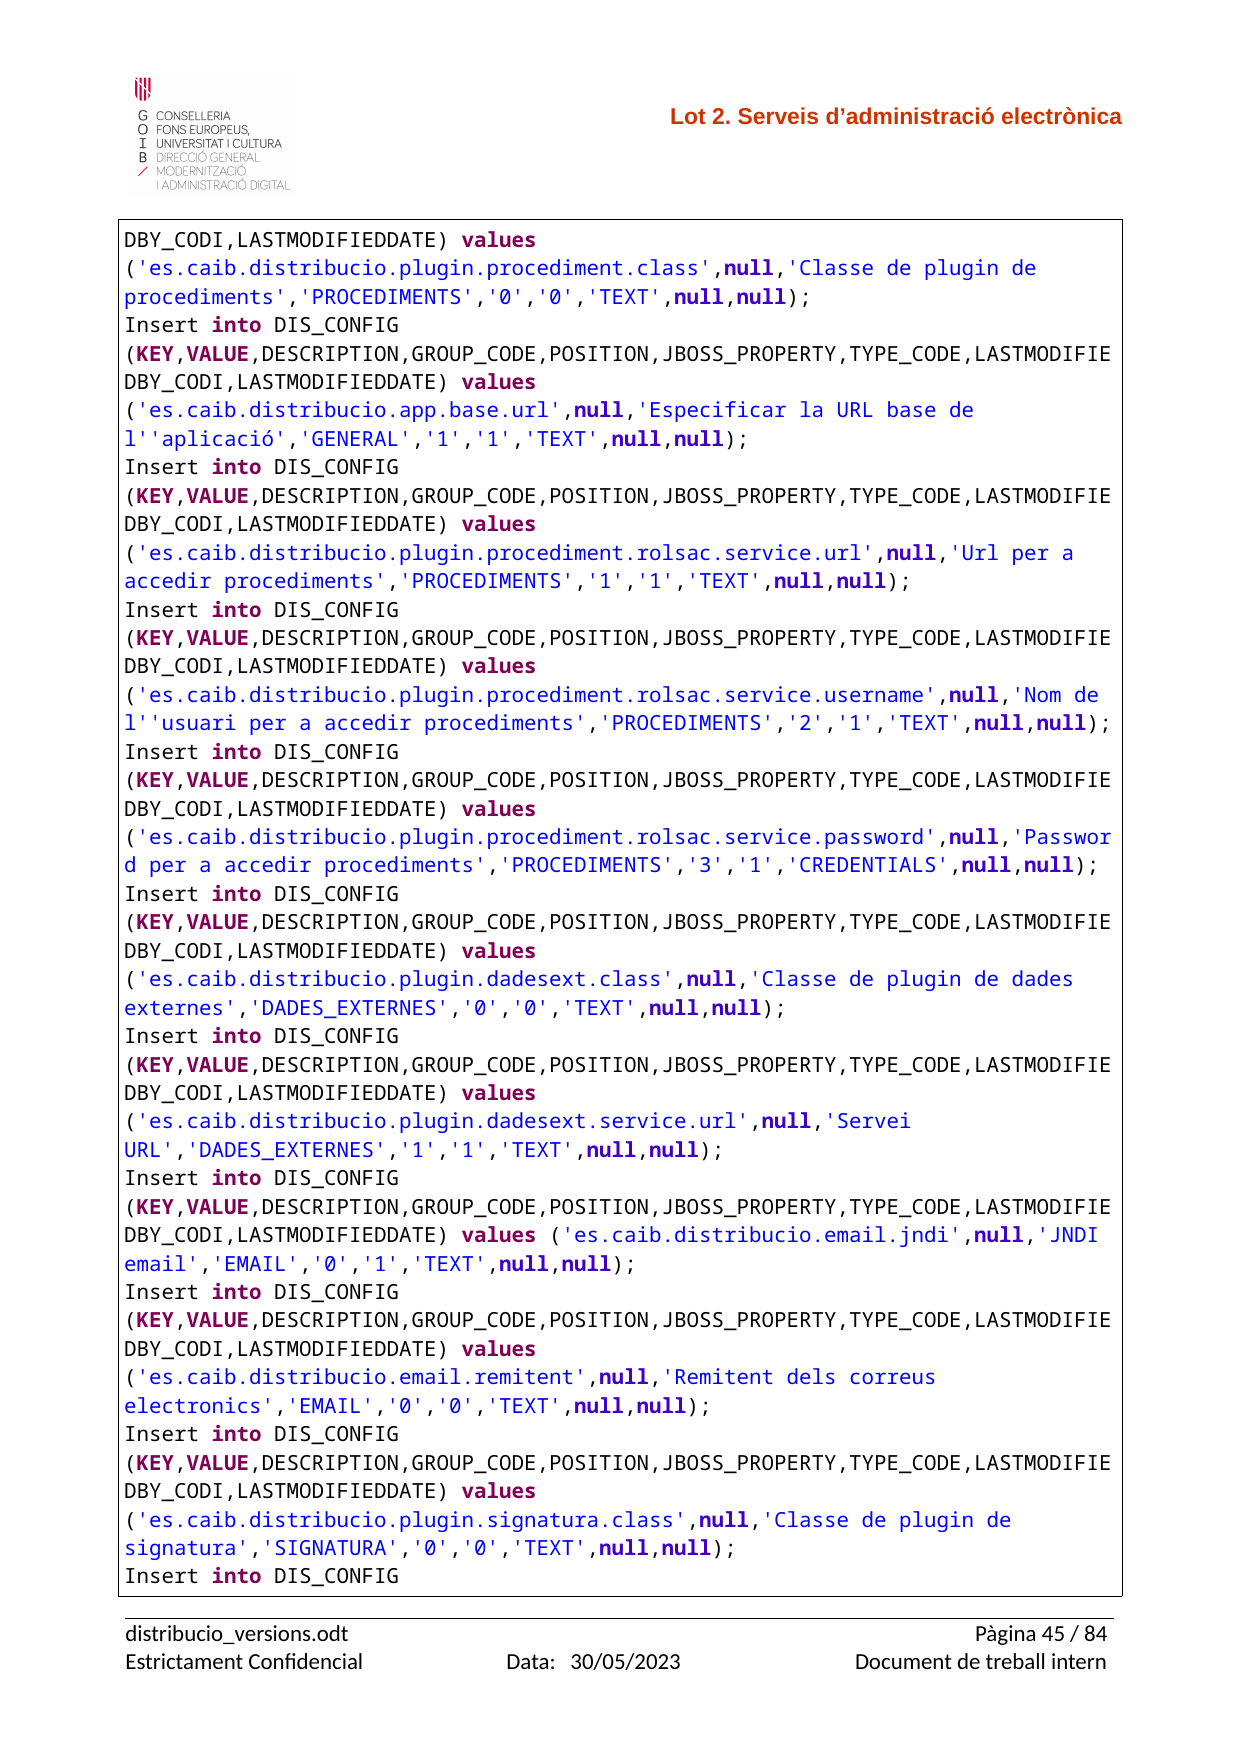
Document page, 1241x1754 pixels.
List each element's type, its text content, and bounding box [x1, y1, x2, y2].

table_header DBY_CODI,LASTMODIFIEDDATE) values ('es.caib.distribucio.plugin.procediment.class',null,'Classe de plugin de procediments','PROCEDIMENTS','0','0','TEXT',null,null); Insert into DIS_CONFIG (KEY,VALUE,DESCRIPTION,GROUP_CODE,POSITION,JBOSS_PROPERTY,TYPE_CODE,LASTMODIFIEDBY_CODI,LASTMODIFIEDDATE) values ('es.caib.distribucio.app.base.url',null,'Especificar la URL base de l''aplicació','GENERAL','1','1','TEXT',null,null); Insert into DIS_CONFIG (KEY,VALUE,DESCRIPTION,GROUP_CODE,POSITION,JBOSS_PROPERTY,TYPE_CODE,LASTMODIFIEDBY_CODI,LASTMODIFIEDDATE) values ('es.caib.distribucio.plugin.procediment.rolsac.service.url',null,'Url per a accedir procediments','PROCEDIMENTS','1','1','TEXT',null,null); Insert into DIS_CONFIG (KEY,VALUE,DESCRIPTION,GROUP_CODE,POSITION,JBOSS_PROPERTY,TYPE_CODE,LASTMODIFIEDBY_CODI,LASTMODIFIEDDATE) values ('es.caib.distribucio.plugin.procediment.rolsac.service.username',null,'Nom de l''usuari per a accedir procediments','PROCEDIMENTS','2','1','TEXT',null,null); Insert into DIS_CONFIG (KEY,VALUE,DESCRIPTION,GROUP_CODE,POSITION,JBOSS_PROPERTY,TYPE_CODE,LASTMODIFIEDBY_CODI,LASTMODIFIEDDATE) values ('es.caib.distribucio.plugin.procediment.rolsac.service.password',null,'Password per a accedir procediments','PROCEDIMENTS','3','1','CREDENTIALS',null,null); Insert into DIS_CONFIG (KEY,VALUE,DESCRIPTION,GROUP_CODE,POSITION,JBOSS_PROPERTY,TYPE_CODE,LASTMODIFIEDBY_CODI,LASTMODIFIEDDATE) values ('es.caib.distribucio.plugin.dadesext.class',null,'Classe de plugin de dades externes','DADES_EXTERNES','0','0','TEXT',null,null); Insert into DIS_CONFIG (KEY,VALUE,DESCRIPTION,GROUP_CODE,POSITION,JBOSS_PROPERTY,TYPE_CODE,LASTMODIFIEDBY_CODI,LASTMODIFIEDDATE) values ('es.caib.distribucio.plugin.dadesext.service.url',null,'Servei URL','DADES_EXTERNES','1','1','TEXT',null,null); Insert into DIS_CONFIG (KEY,VALUE,DESCRIPTION,GROUP_CODE,POSITION,JBOSS_PROPERTY,TYPE_CODE,LASTMODIFIEDBY_CODI,LASTMODIFIEDDATE) values ('es.caib.distribucio.email.jndi',null,'JNDI email','EMAIL','0','1','TEXT',null,null); Insert into DIS_CONFIG (KEY,VALUE,DESCRIPTION,GROUP_CODE,POSITION,JBOSS_PROPERTY,TYPE_CODE,LASTMODIFIEDBY_CODI,LASTMODIFIEDDATE) values ('es.caib.distribucio.email.remitent',null,'Remitent dels correus electronics','EMAIL','0','0','TEXT',null,null); Insert into DIS_CONFIG (KEY,VALUE,DESCRIPTION,GROUP_CODE,POSITION,JBOSS_PROPERTY,TYPE_CODE,LASTMODIFIEDBY_CODI,LASTMODIFIEDDATE) values ('es.caib.distribucio.plugin.signatura.class',null,'Classe de plugin de signatura','SIGNATURA','0','0','TEXT',null,null); Insert into DIS_CONFIG [119, 220, 1122, 1596]
picture [126, 70, 299, 197]
